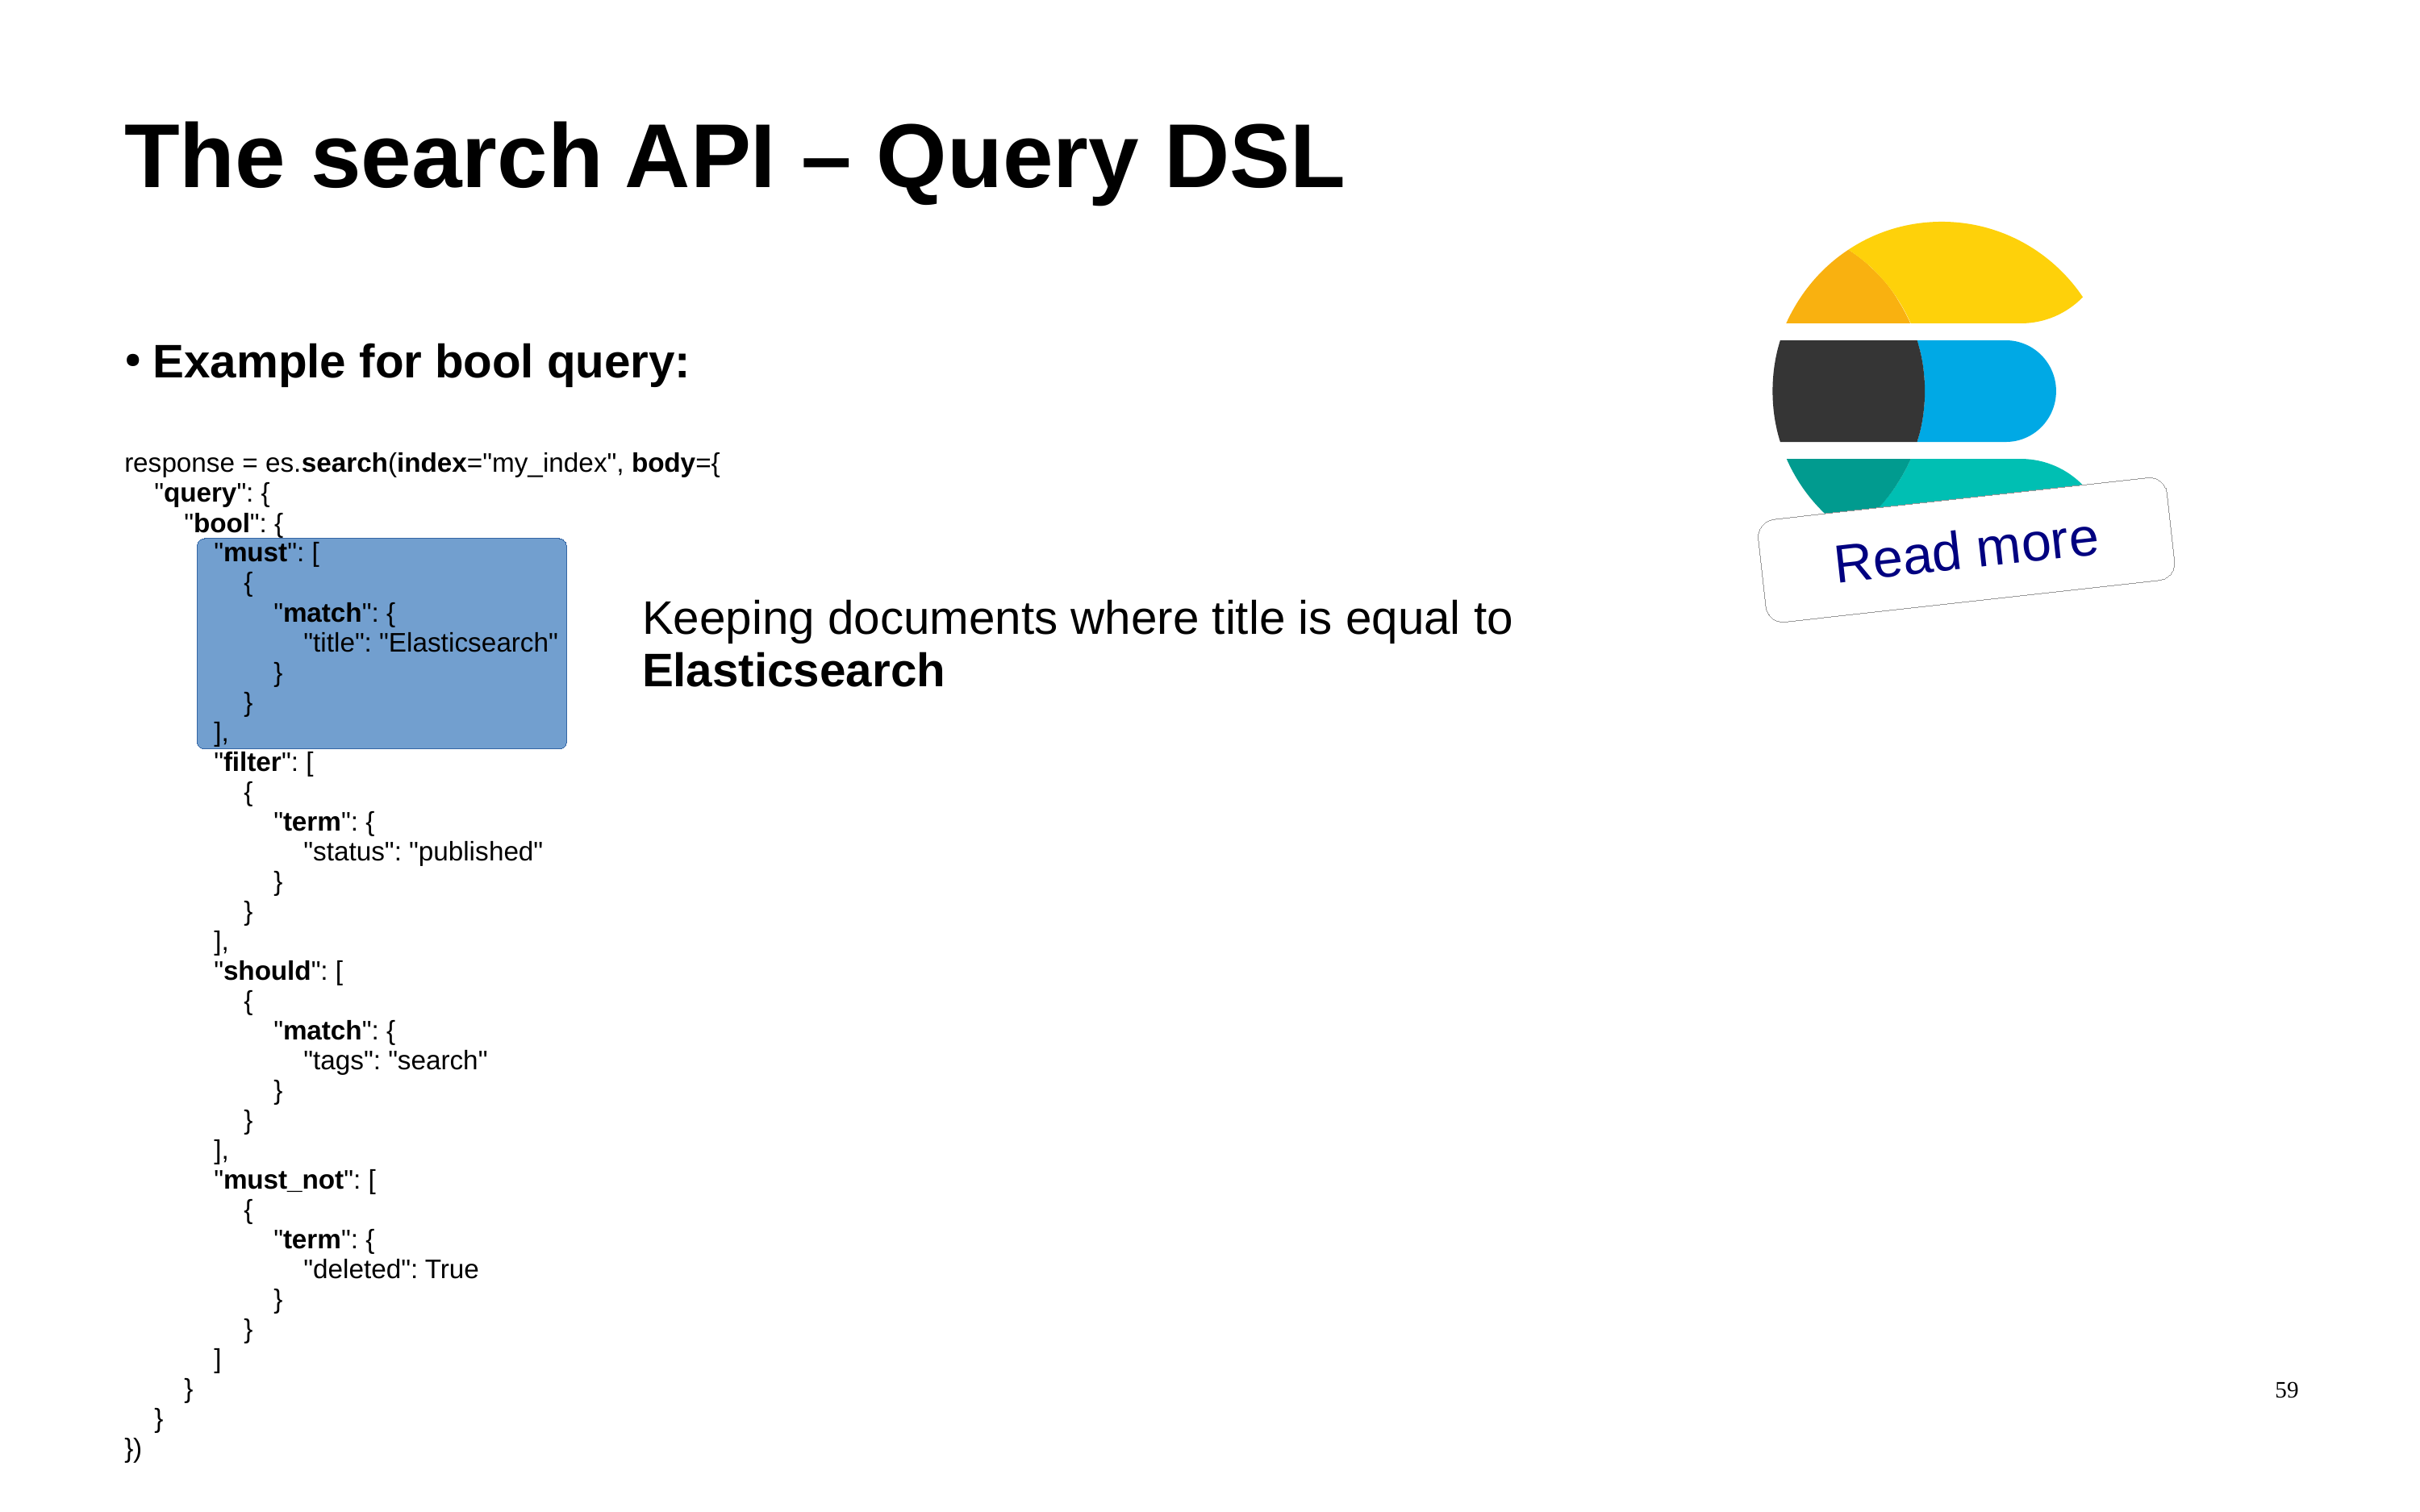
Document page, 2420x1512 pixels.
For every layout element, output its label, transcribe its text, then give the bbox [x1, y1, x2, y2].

text_box Read more [1758, 477, 2175, 623]
picture [1729, 200, 2129, 586]
text_box Keeping documents where title is equal to Elasticsearch [630, 585, 1545, 702]
text_box Example for bool query: response = es.search(index="my_index", body={ "query": { "bool": { "must": [ { "match": { "title": "Elasticsearch" } } ], "filter": [ { "term": { "status": "published" } } ], "should": [ { "match": { "tags": "search" } } ], "must_not": [ { "term": { "deleted": True } } ] } } }) [112, 321, 849, 1470]
text_box The search API – Query DSL [112, 61, 1495, 251]
